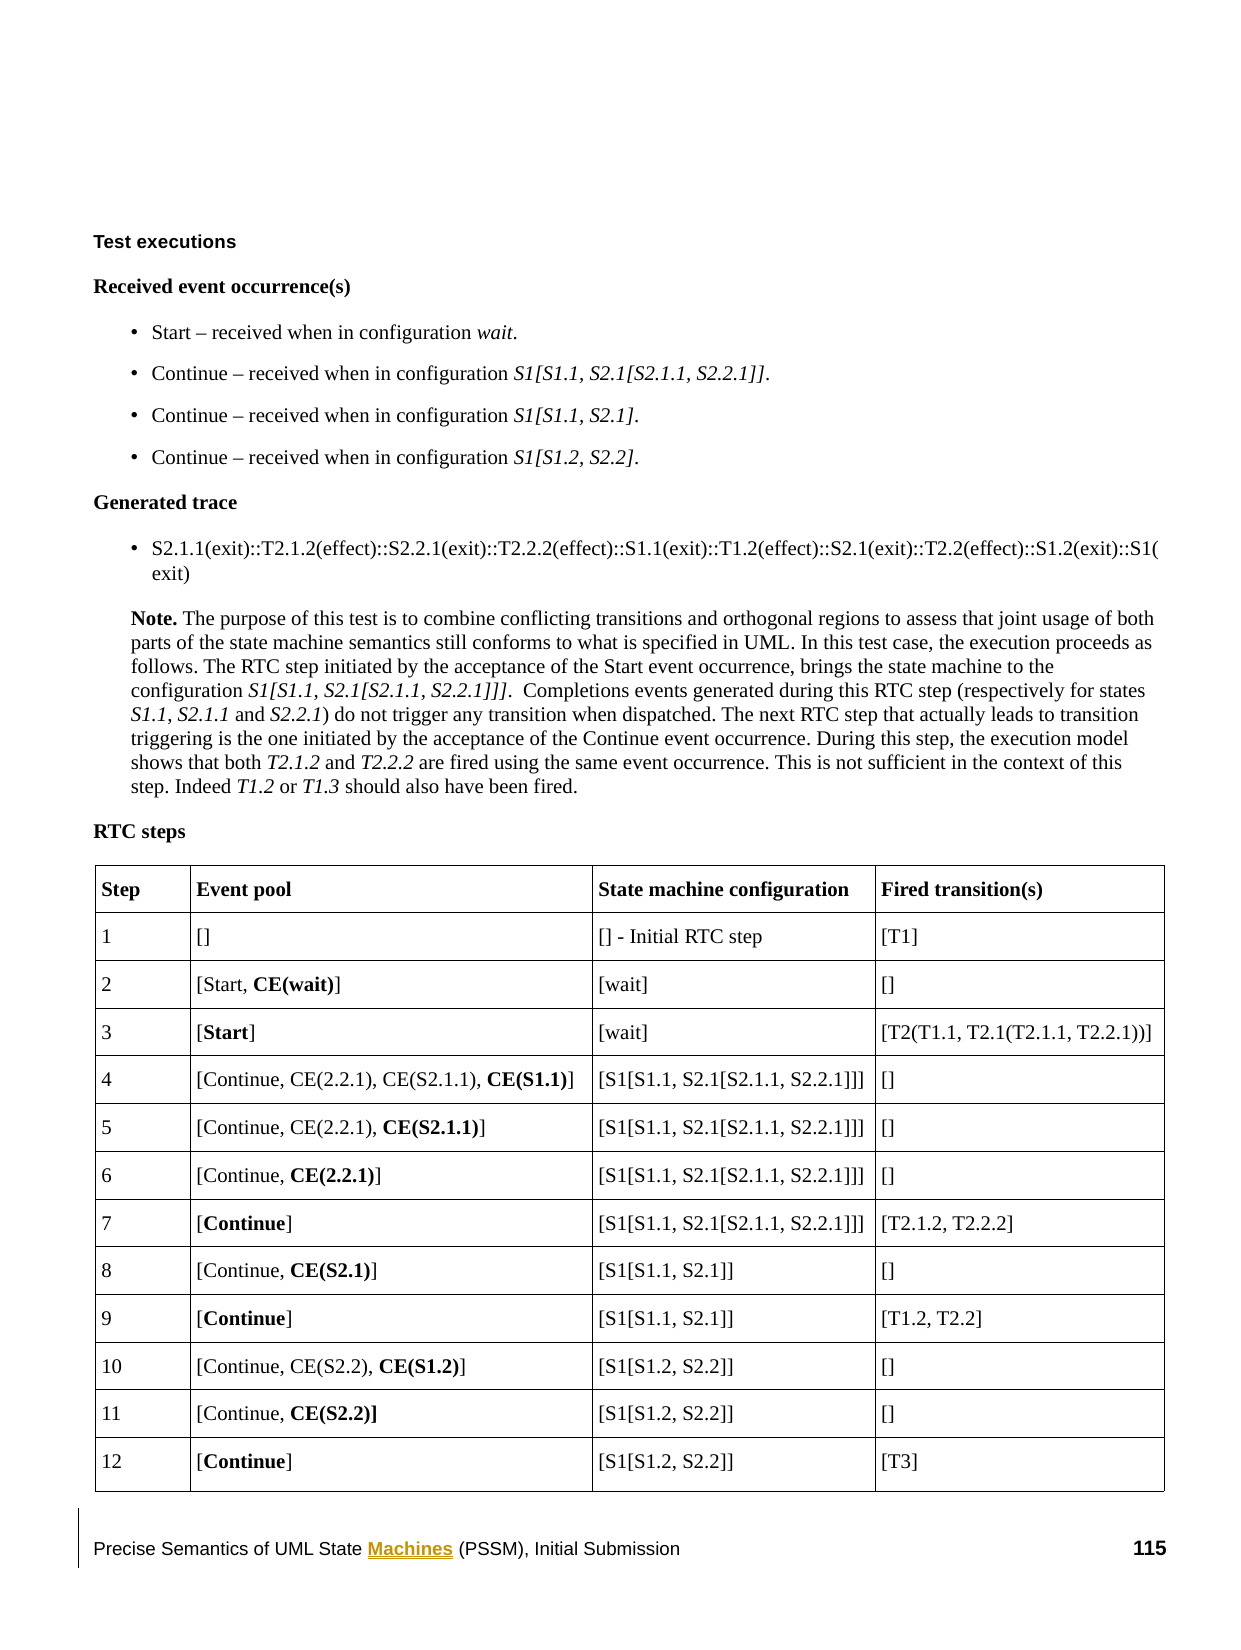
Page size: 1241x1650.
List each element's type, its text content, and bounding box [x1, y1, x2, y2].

table_cell [Continue, CE(S2.2), CE(S1.2)] [191, 1343, 592, 1389]
text RTC steps [93, 819, 1164, 843]
table_cell [T1.2, T2.2] [876, 1295, 1164, 1342]
table_cell [Continue, CE(2.2.1), CE(S2.1.1)] [191, 1104, 592, 1151]
table_cell 1 [96, 913, 190, 960]
table_cell 9 [96, 1295, 190, 1342]
table_cell [] - Initial RTC step [593, 913, 875, 960]
text Received event occurrence(s) [93, 274, 1164, 298]
table_cell [wait] [593, 1009, 875, 1055]
table_cell [] [876, 1152, 1164, 1198]
table_cell [Continue, CE(S2.1)] [191, 1247, 592, 1294]
table_cell [Start, CE(wait)] [191, 961, 592, 1008]
table_cell 2 [96, 961, 190, 1008]
table_cell [S1[S1.1, S2.1[S2.1.1, S2.2.1]]] [593, 1200, 875, 1246]
table_cell [Continue] [191, 1438, 592, 1491]
table_cell 7 [96, 1200, 190, 1246]
text Generated trace [93, 490, 1164, 514]
table_cell 4 [96, 1056, 190, 1103]
table_cell [] [876, 1104, 1164, 1151]
table_cell [S1[S1.2, S2.2]] [593, 1390, 875, 1437]
table_cell [S1[S1.1, S2.1[S2.1.1, S2.2.1]]] [593, 1152, 875, 1198]
table_cell [] [876, 1390, 1164, 1437]
table_cell 3 [96, 1009, 190, 1055]
table_cell [] [876, 961, 1164, 1008]
table_cell [S1[S1.2, S2.2]] [593, 1438, 875, 1491]
table_cell [T2(T1.1, T2.1(T2.1.1, T2.2.1))] [876, 1009, 1164, 1055]
table_cell [S1[S1.1, S2.1]] [593, 1247, 875, 1294]
table_cell [T1] [876, 913, 1164, 960]
table_cell [S1[S1.2, S2.2]] [593, 1343, 875, 1389]
table_header Fired transition(s) [876, 866, 1164, 912]
list Continue – received when in configuration S1[S1.1, S2.1[S2.1.1, S2.2.1]]. [131, 360, 1164, 385]
table_cell 5 [96, 1104, 190, 1151]
table_cell 8 [96, 1247, 190, 1294]
table_cell [S1[S1.1, S2.1[S2.1.1, S2.2.1]]] [593, 1056, 875, 1103]
table_cell 12 [96, 1438, 190, 1491]
table_cell [Start] [191, 1009, 592, 1055]
table_header State machine configuration [593, 866, 875, 912]
table_cell 6 [96, 1152, 190, 1198]
list S2.1.1(exit)::T2.1.2(effect)::S2.2.1(exit)::T2.2.2(effect)::S1.1(exit)::T1.2(effect)::S2.1(exit)::T2.2(effect)::S1.2(exit)::S1(exit) [131, 535, 1164, 585]
table_cell [S1[S1.1, S2.1[S2.1.1, S2.2.1]]] [593, 1104, 875, 1151]
table_cell [Continue, CE(2.2.1), CE(S2.1.1), CE(S1.1)] [191, 1056, 592, 1103]
table_header Step [96, 866, 190, 912]
table_cell 10 [96, 1343, 190, 1389]
table_cell [Continue] [191, 1200, 592, 1246]
list Continue – received when in configuration S1[S1.2, S2.2]. [131, 444, 1164, 469]
table_cell [] [876, 1247, 1164, 1294]
table_cell [wait] [593, 961, 875, 1008]
table_cell [Continue, CE(S2.2)] [191, 1390, 592, 1437]
list Start – received when in configuration wait. [131, 319, 1164, 344]
text Note. The purpose of this test is to combine conflicting transitions and orthogonal regions to assess that joint usage of both parts of the state machine semantics still conforms to what is specified in UML. In this test case, the execution proceeds as follows. The RTC step initiated by the acceptance of the Start event occurrence, brings the state machine to the configuration S1[S1.1, S2.1[S2.1.1, S2.2.1]]]. Completions events generated during this RTC step (respectively for states S1.1, S2.1.1 and S2.2.1) do not trigger any transition when dispatched. The next RTC step that actually leads to transition triggering is the one initiated by the acceptance of the Continue event occurrence. During this step, the execution model shows that both T2.1.2 and T2.2.2 are fired using the same event occurrence. This is not sufficient in the context of this step. Indeed T1.2 or T1.3 should also have been fired. [131, 606, 1164, 798]
table_cell [] [876, 1343, 1164, 1389]
table_cell [Continue] [191, 1295, 592, 1342]
table_cell 11 [96, 1390, 190, 1437]
table_cell [S1[S1.1, S2.1]] [593, 1295, 875, 1342]
table_cell [T2.1.2, T2.2.2] [876, 1200, 1164, 1246]
table_cell [] [876, 1056, 1164, 1103]
table_cell [] [191, 913, 592, 960]
list Continue – received when in configuration S1[S1.1, S2.1]. [131, 402, 1164, 427]
table_cell [T3] [876, 1438, 1164, 1491]
subtitle Test executions [93, 231, 1164, 253]
table_header Event pool [191, 866, 592, 912]
table_cell [Continue, CE(2.2.1)] [191, 1152, 592, 1198]
